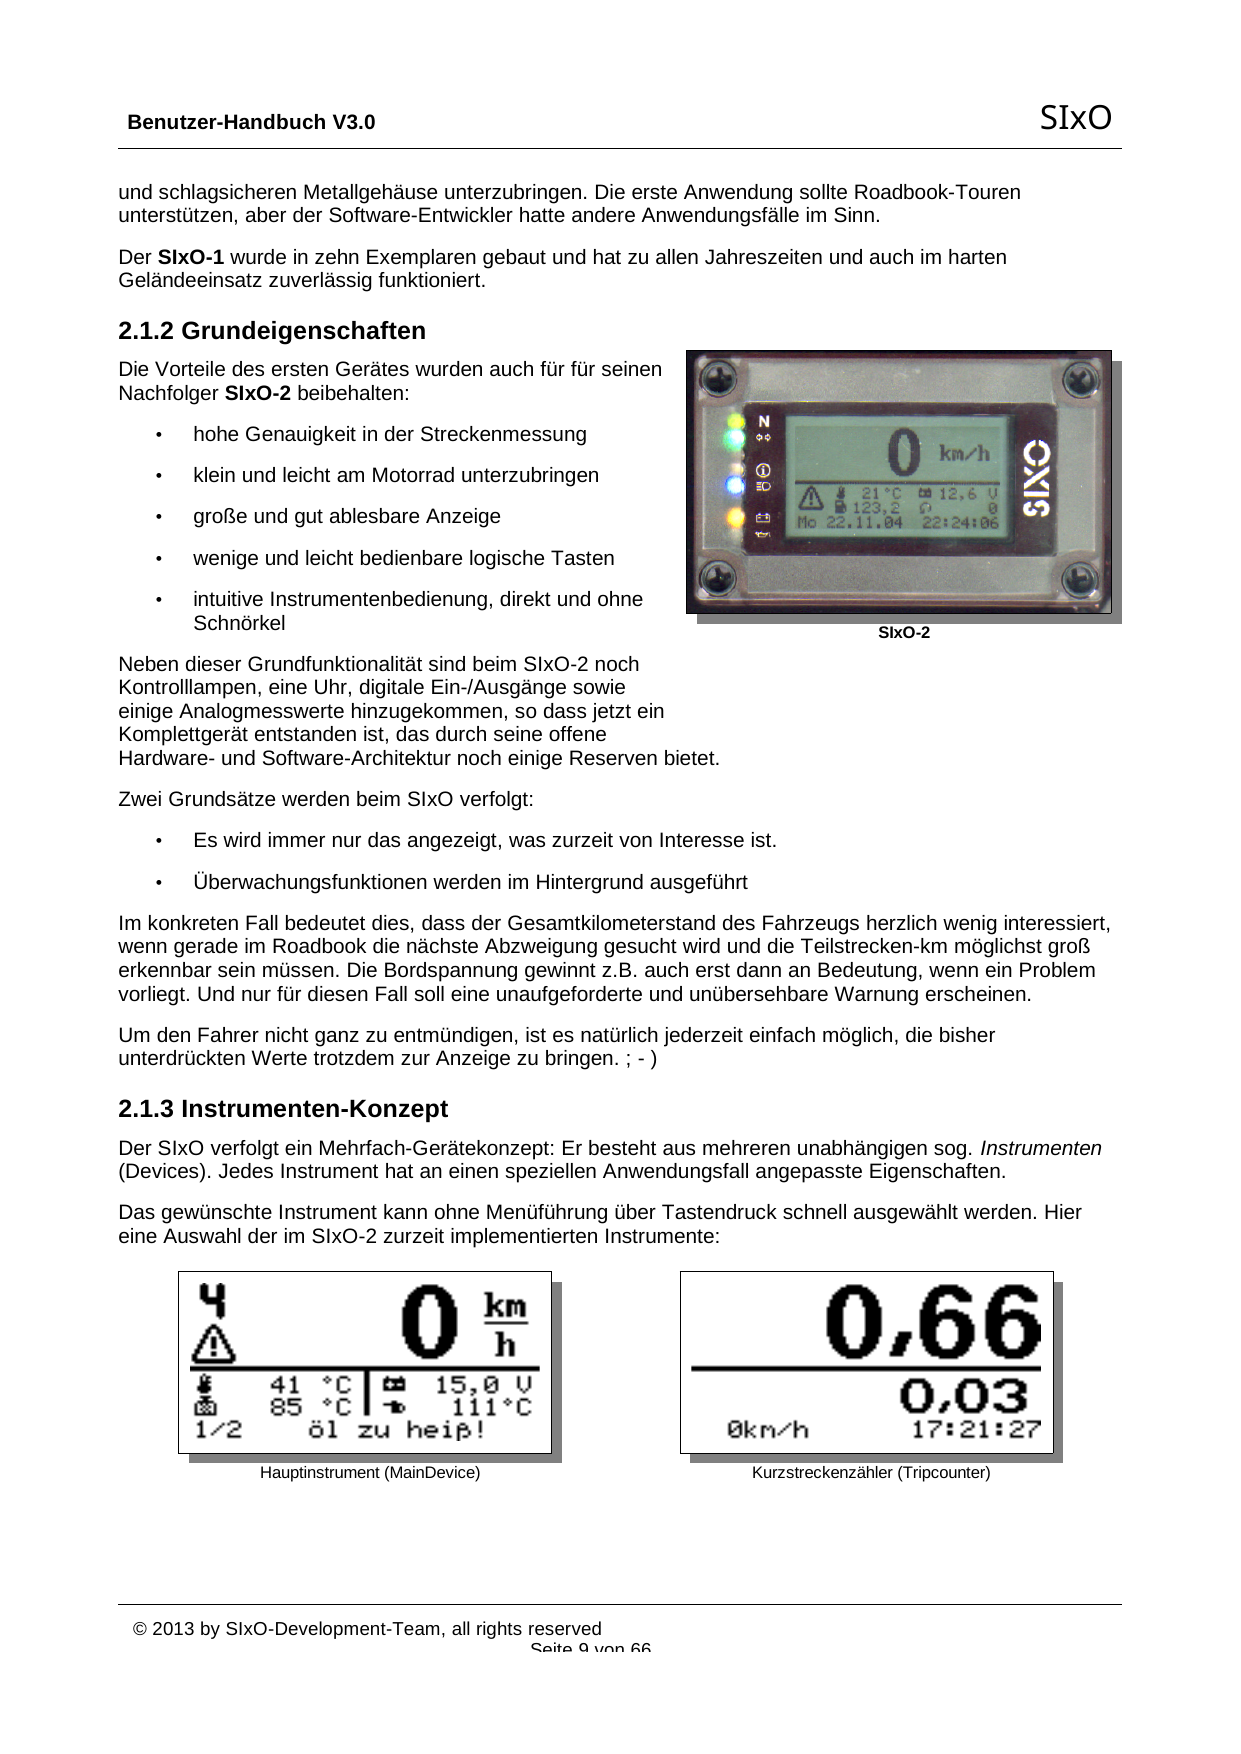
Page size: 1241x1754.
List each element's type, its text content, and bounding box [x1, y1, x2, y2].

text Die Vorteile des ersten Gerätes wurden auch für für seinen Nachfolger SIxO-2 beibehalten: [118, 358, 686, 405]
text Der SIxO verfolgt ein Mehrfach-Gerätekonzept: Er besteht aus mehreren unabhängigen sog. Instrumenten (Devices). Jedes Instrument hat an einen speziellen Anwendungsfall angepasste Eigenschaften. [118, 1136, 1122, 1183]
list intuitive Instrumentenbedienung, direkt und ohne Schnörkel [156, 587, 686, 634]
text [686, 642, 1122, 704]
list wenige und leicht bedienbare logische Tasten [156, 546, 686, 570]
text SIxO-2 [686, 614, 1122, 642]
list Überwachungsfunktionen werden im Hintergrund ausgeführt [156, 870, 1122, 894]
subtitle Instrumenten-Konzept [118, 1095, 1122, 1123]
list hohe Genauigkeit in der Streckenmessung [156, 422, 686, 446]
subtitle Grundeigenschaften [118, 317, 1122, 345]
text Um den Fahrer nicht ganz zu entmündigen, ist es natürlich jederzeit einfach möglich, die bisher unterdrückten Werte trotzdem zur Anzeige zu bringen. ; - ) [118, 1023, 1122, 1070]
text Neben dieser Grundfunktionalität sind beim SIxO-2 noch Kontrolllampen, eine Uhr, digitale Ein-/Ausgänge sowie einige Analogmesswerte hinzugekommen, so dass jetzt ein Komplettgerät entstanden ist, das durch seine offene Hardware- und Software-Architektur noch einige Reserven bietet. [118, 652, 1122, 770]
text Im konkreten Fall bedeutet dies, dass der Gesamtkilometerstand des Fahrzeugs herzlich wenig interessiert, wenn gerade im Roadbook die nächste Abzweigung gesucht wird und die Teilstrecken-km möglichst groß erkennbar sein müssen. Die Bordspannung gewinnt z.B. auch erst dann an Bedeutung, wenn ein Problem vorliegt. Und nur für diesen Fall soll eine unaufgeforderte und unübersehbare Warnung erscheinen. [118, 911, 1122, 1006]
text und schlagsicheren Metallgehäuse unterzubringen. Die erste Anwendung sollte Roadbook-Touren unterstützen, aber der Software-Entwickler hatte andere Anwendungsfälle im Sinn. [118, 180, 1122, 227]
list Es wird immer nur das angezeigt, was zurzeit von Interesse ist. [156, 829, 1122, 852]
picture [687, 351, 1111, 613]
text Der SIxO-1 wurde in zehn Exemplaren gebaut und hat zu allen Jahreszeiten und auch im harten Geländeeinsatz zuverlässig funktioniert. [118, 245, 1122, 292]
list klein und leicht am Motorrad unterzubringen [156, 464, 686, 487]
text Zwei Grundsätze werden beim SIxO verfolgt: [118, 788, 1122, 811]
picture [190, 1283, 540, 1441]
table_header [621, 1266, 1122, 1519]
picture [691, 1283, 1041, 1441]
table_header [120, 1266, 621, 1519]
text Das gewünschte Instrument kann ohne Menüführung über Tastendruck schnell ausgewählt werden. Hier eine Auswahl der im SIxO-2 zurzeit implementierten Instrumente: [118, 1201, 1122, 1248]
list große und gut ablesbare Anzeige [156, 505, 686, 528]
